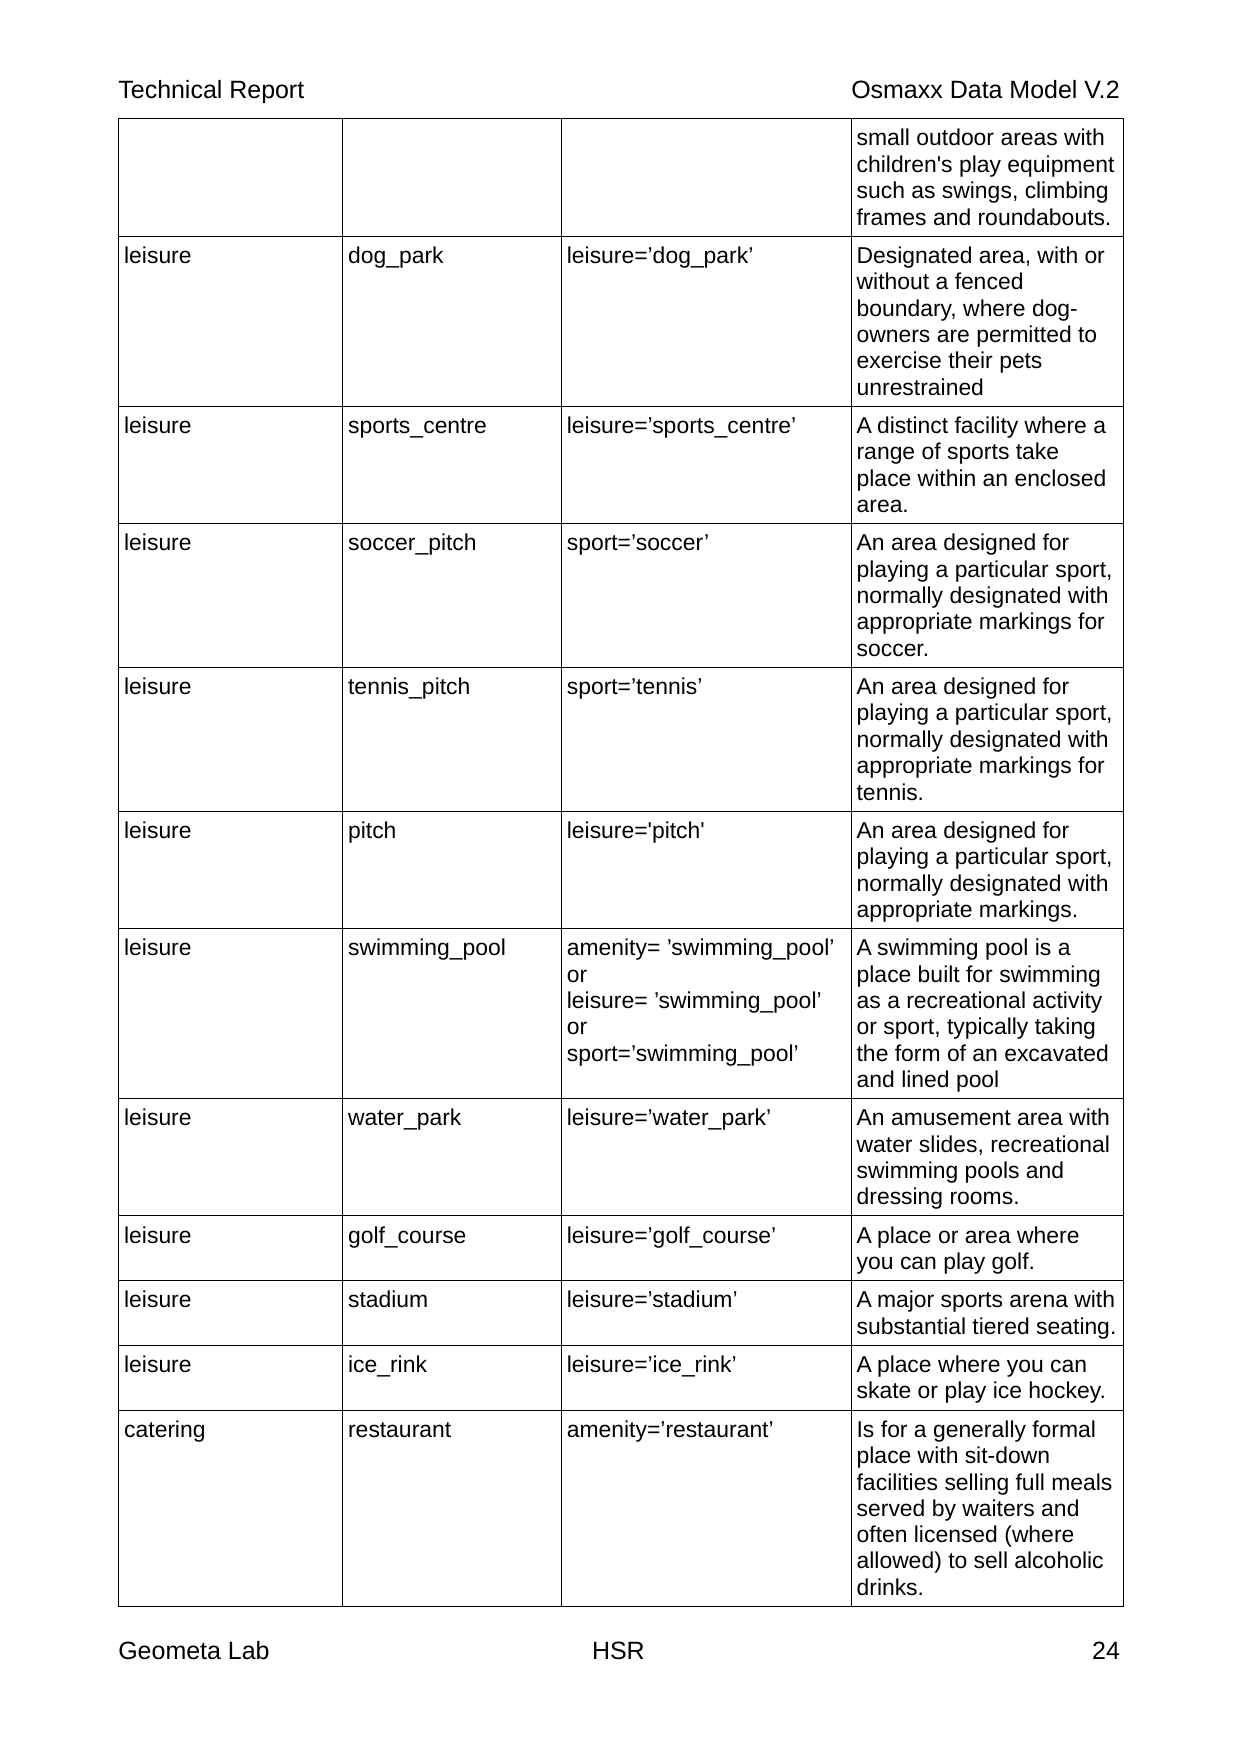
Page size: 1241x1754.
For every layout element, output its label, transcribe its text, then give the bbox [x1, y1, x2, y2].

table_cell leisure [119, 929, 342, 1098]
table_cell leisure=’sports_centre’ [562, 407, 851, 523]
table_cell A distinct facility where a range of sports take place within an enclosed area. [852, 407, 1123, 523]
table_cell stadium [343, 1281, 561, 1345]
table_cell amenity= ’swimming_pool’ or leisure= ’swimming_pool’ or sport=’swimming_pool’ [562, 929, 851, 1098]
table_cell A swimming pool is a place built for swimming as a recreational activity or sport, typically taking the form of an excavated and lined pool [852, 929, 1123, 1098]
table_cell [119, 119, 342, 236]
table_cell dog_park [343, 237, 561, 406]
table_cell sport=’tennis’ [562, 668, 851, 811]
table_cell leisure [119, 668, 342, 811]
table_cell soccer_pitch [343, 524, 561, 667]
table_cell leisure [119, 1281, 342, 1345]
table_cell An amusement area with water slides, recreational swimming pools and dressing rooms. [852, 1099, 1123, 1215]
table_cell leisure [119, 1216, 342, 1280]
table_cell sports_centre [343, 407, 561, 523]
table_cell small outdoor areas with children's play equipment such as swings, climbing frames and roundabouts. [852, 119, 1123, 236]
table_cell pitch [343, 812, 561, 928]
table_cell An area designed for playing a particular sport, normally designated with appropriate markings for soccer. [852, 524, 1123, 667]
table_cell leisure=’dog_park’ [562, 237, 851, 406]
table_cell golf_course [343, 1216, 561, 1280]
table_cell ice_rink [343, 1346, 561, 1409]
table_cell leisure='pitch' [562, 812, 851, 928]
table_cell A place or area where you can play golf. [852, 1216, 1123, 1280]
table_cell leisure [119, 237, 342, 406]
table_cell A major sports arena with substantial tiered seating. [852, 1281, 1123, 1345]
table_cell leisure [119, 812, 342, 928]
table_cell An area designed for playing a particular sport, normally designated with appropriate markings for tennis. [852, 668, 1123, 811]
table_cell [562, 119, 851, 236]
table_cell amenity=’restaurant’ [562, 1411, 851, 1606]
table_cell A place where you can skate or play ice hockey. [852, 1346, 1123, 1409]
table_cell leisure [119, 524, 342, 667]
table_cell leisure=’golf_course’ [562, 1216, 851, 1280]
table_cell Designated area, with or without a fenced boundary, where dog-owners are permitted to exercise their pets unrestrained [852, 237, 1123, 406]
table_cell leisure [119, 1099, 342, 1215]
table_cell leisure=’water_park’ [562, 1099, 851, 1215]
table_cell An area designed for playing a particular sport, normally designated with appropriate markings. [852, 812, 1123, 928]
table_cell leisure [119, 407, 342, 523]
table_cell water_park [343, 1099, 561, 1215]
table_cell restaurant [343, 1411, 561, 1606]
table_cell leisure [119, 1346, 342, 1409]
table_cell sport=’soccer’ [562, 524, 851, 667]
table_cell catering [119, 1411, 342, 1606]
table_cell Is for a generally formal place with sit-down facilities selling full meals served by waiters and often licensed (where allowed) to sell alcoholic drinks. [852, 1411, 1123, 1606]
table_cell swimming_pool [343, 929, 561, 1098]
table_cell leisure=’stadium’ [562, 1281, 851, 1345]
table_cell leisure=’ice_rink’ [562, 1346, 851, 1409]
table_cell [343, 119, 561, 236]
table_cell tennis_pitch [343, 668, 561, 811]
